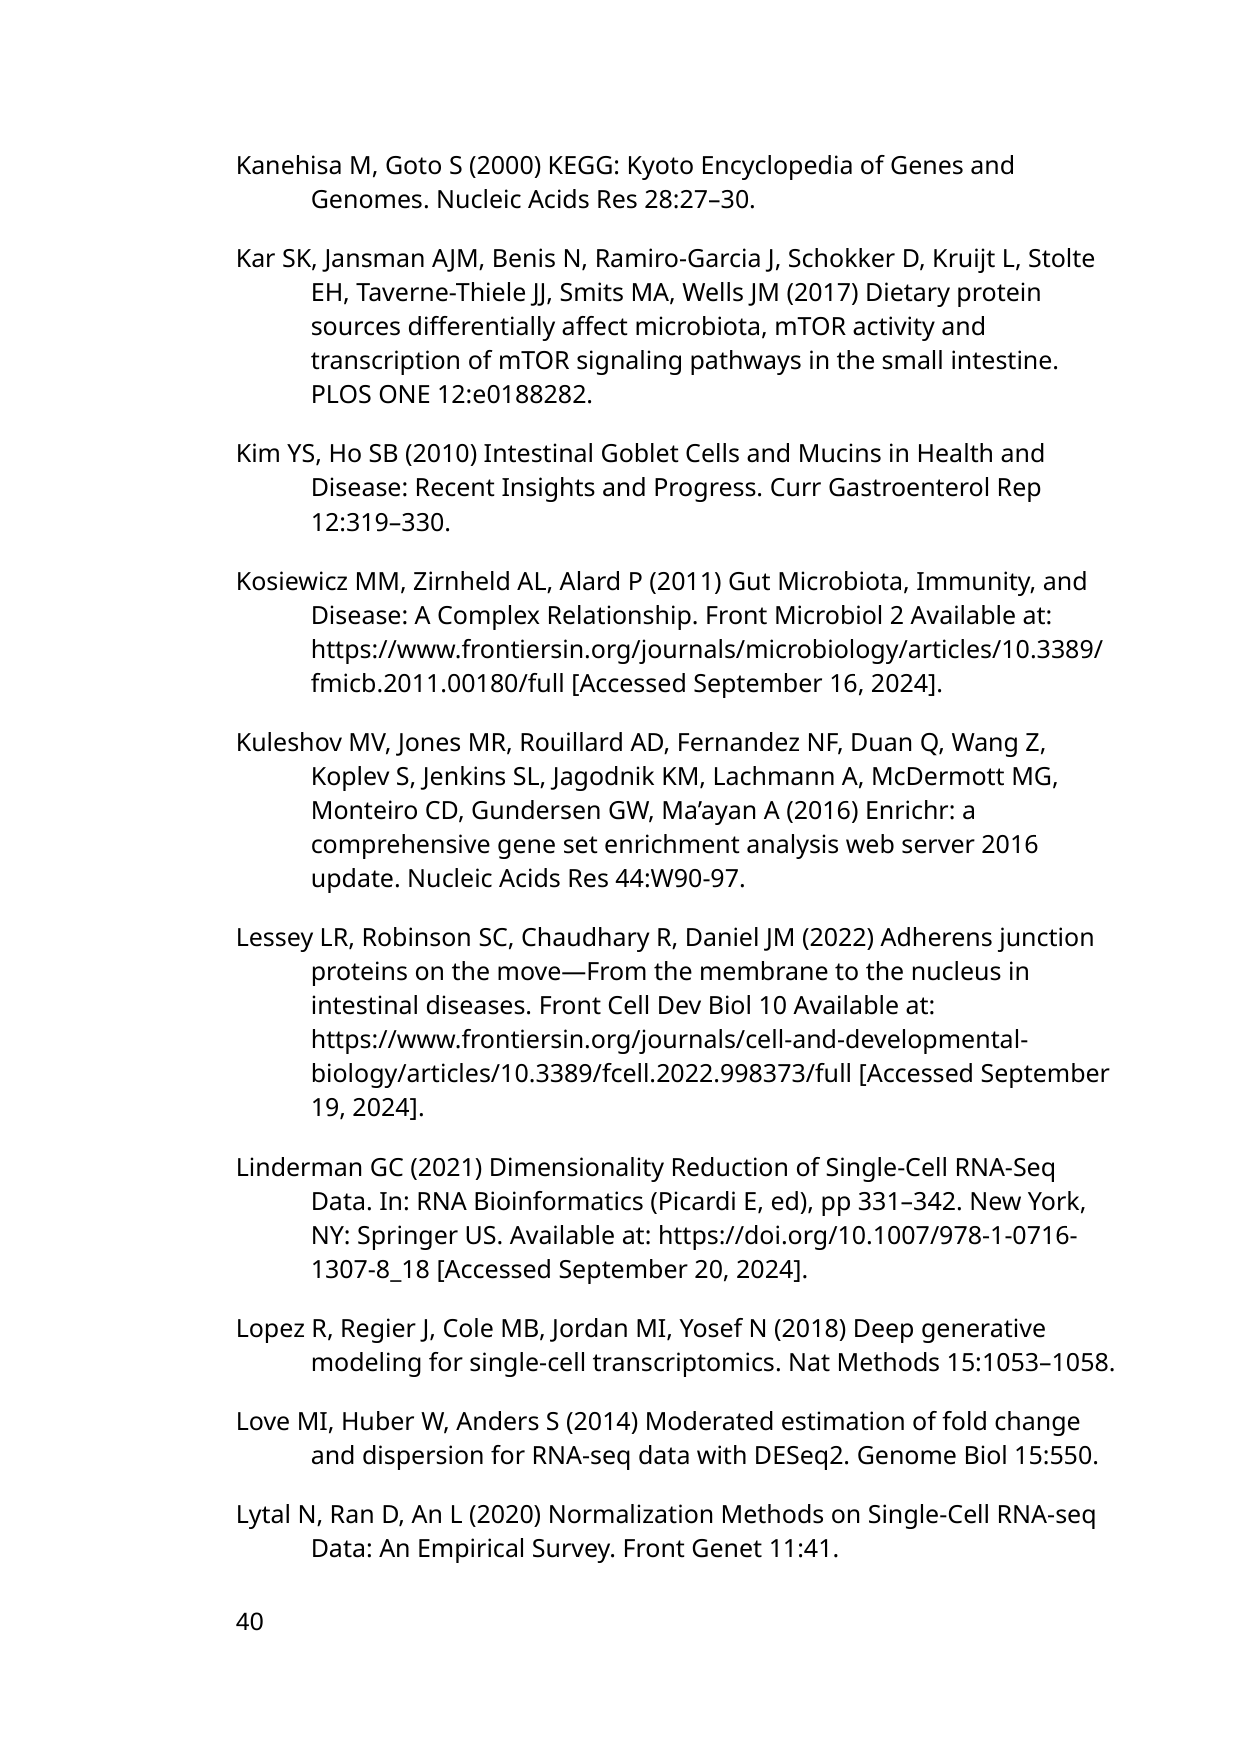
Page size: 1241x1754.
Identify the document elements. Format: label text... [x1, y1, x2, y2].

text Kuleshov MV, Jones MR, Rouillard AD, Fernandez NF, Duan Q, Wang Z, Koplev S, Jenkins SL, Jagodnik KM, Lachmann A, McDermott MG, Monteiro CD, Gundersen GW, Ma’ayan A (2016) Enrichr: a comprehensive gene set enrichment analysis web server 2016 update. Nucleic Acids Res 44:W90-97. [236, 724, 1122, 895]
text Linderman GC (2021) Dimensionality Reduction of Single-Cell RNA-Seq Data. In: RNA Bioinformatics (Picardi E, ed), pp 331–342. New York, NY: Springer US. Available at: https://doi.org/10.1007/978-1-0716-1307-8_18 [Accessed September 20, 2024]. [236, 1149, 1122, 1285]
text Lopez R, Regier J, Cole MB, Jordan MI, Yosef N (2018) Deep generative modeling for single-cell transcriptomics. Nat Methods 15:1053–1058. [236, 1310, 1122, 1378]
text Lessey LR, Robinson SC, Chaudhary R, Daniel JM (2022) Adherens junction proteins on the move—From the membrane to the nucleus in intestinal diseases. Front Cell Dev Biol 10 Available at: https://www.frontiersin.org/journals/cell-and-developmental-biology/articles/10.3389/fcell.2022.998373/full [Accessed September 19, 2024]. [236, 920, 1122, 1124]
text Kanehisa M, Goto S (2000) KEGG: Kyoto Encyclopedia of Genes and Genomes. Nucleic Acids Res 28:27–30. [236, 148, 1122, 216]
text Kar SK, Jansman AJM, Benis N, Ramiro-Garcia J, Schokker D, Kruijt L, Stolte EH, Taverne-Thiele JJ, Smits MA, Wells JM (2017) Dietary protein sources differentially affect microbiota, mTOR activity and transcription of mTOR signaling pathways in the small intestine. PLOS ONE 12:e0188282. [236, 241, 1122, 411]
text Love MI, Huber W, Anders S (2014) Moderated estimation of fold change and dispersion for RNA-seq data with DESeq2. Genome Biol 15:550. [236, 1403, 1122, 1472]
text Kosiewicz MM, Zirnheld AL, Alard P (2011) Gut Microbiota, Immunity, and Disease: A Complex Relationship. Front Microbiol 2 Available at: https://www.frontiersin.org/journals/microbiology/articles/10.3389/fmicb.2011.00180/full [Accessed September 16, 2024]. [236, 563, 1122, 699]
text Lytal N, Ran D, An L (2020) Normalization Methods on Single-Cell RNA-seq Data: An Empirical Survey. Front Genet 11:41. [236, 1497, 1122, 1565]
text Kim YS, Ho SB (2010) Intestinal Goblet Cells and Mucins in Health and Disease: Recent Insights and Progress. Curr Gastroenterol Rep 12:319–330. [236, 436, 1122, 538]
